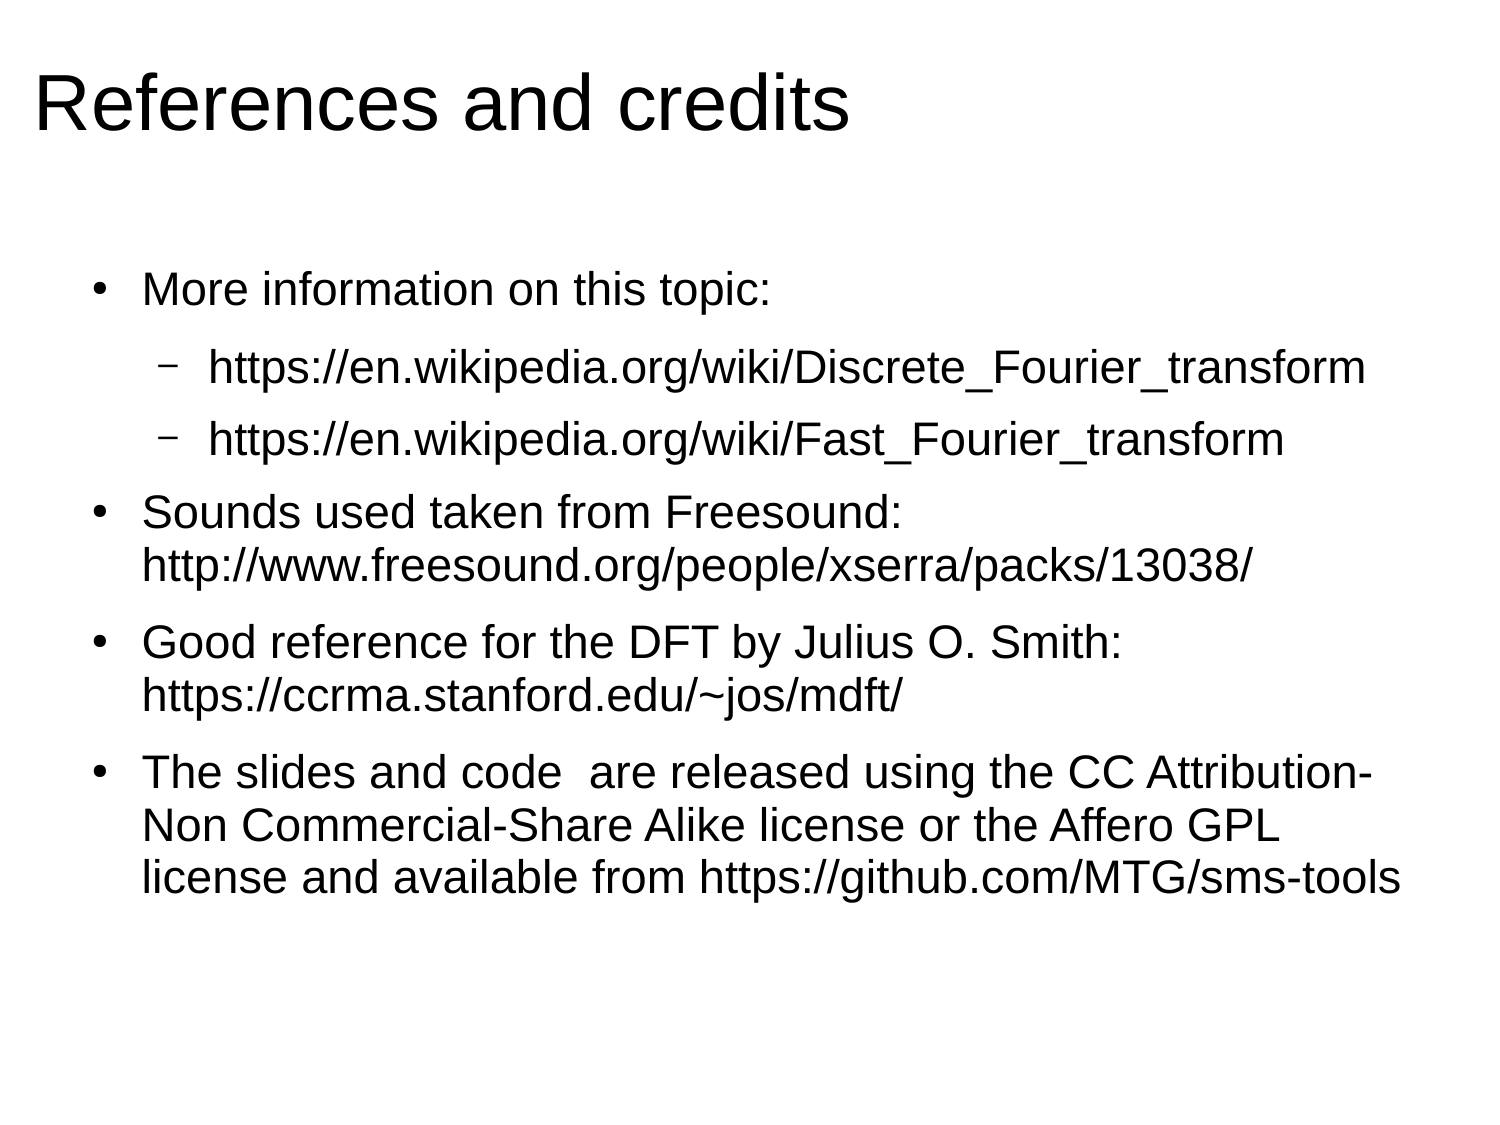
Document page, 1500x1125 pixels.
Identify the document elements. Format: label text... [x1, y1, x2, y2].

list More information on this topic: https://en.wikipedia.org/wiki/Discrete_Fourier_transform https://en.wikipedia.org/wiki/Fast_Fourier_transform Sounds used taken from Freesound: http://www.freesound.org/people/xserra/packs/13038/ Good reference for the DFT by Julius O. Smith: https://ccrma.stanford.edu/~jos/mdft/ The slides and code are released using the CC Attribution-Non Commercial-Share Alike license or the Affero GPL license and available from https://github.com/MTG/sms-tools [75, 263, 1425, 916]
title References and credits [33, 9, 1384, 197]
